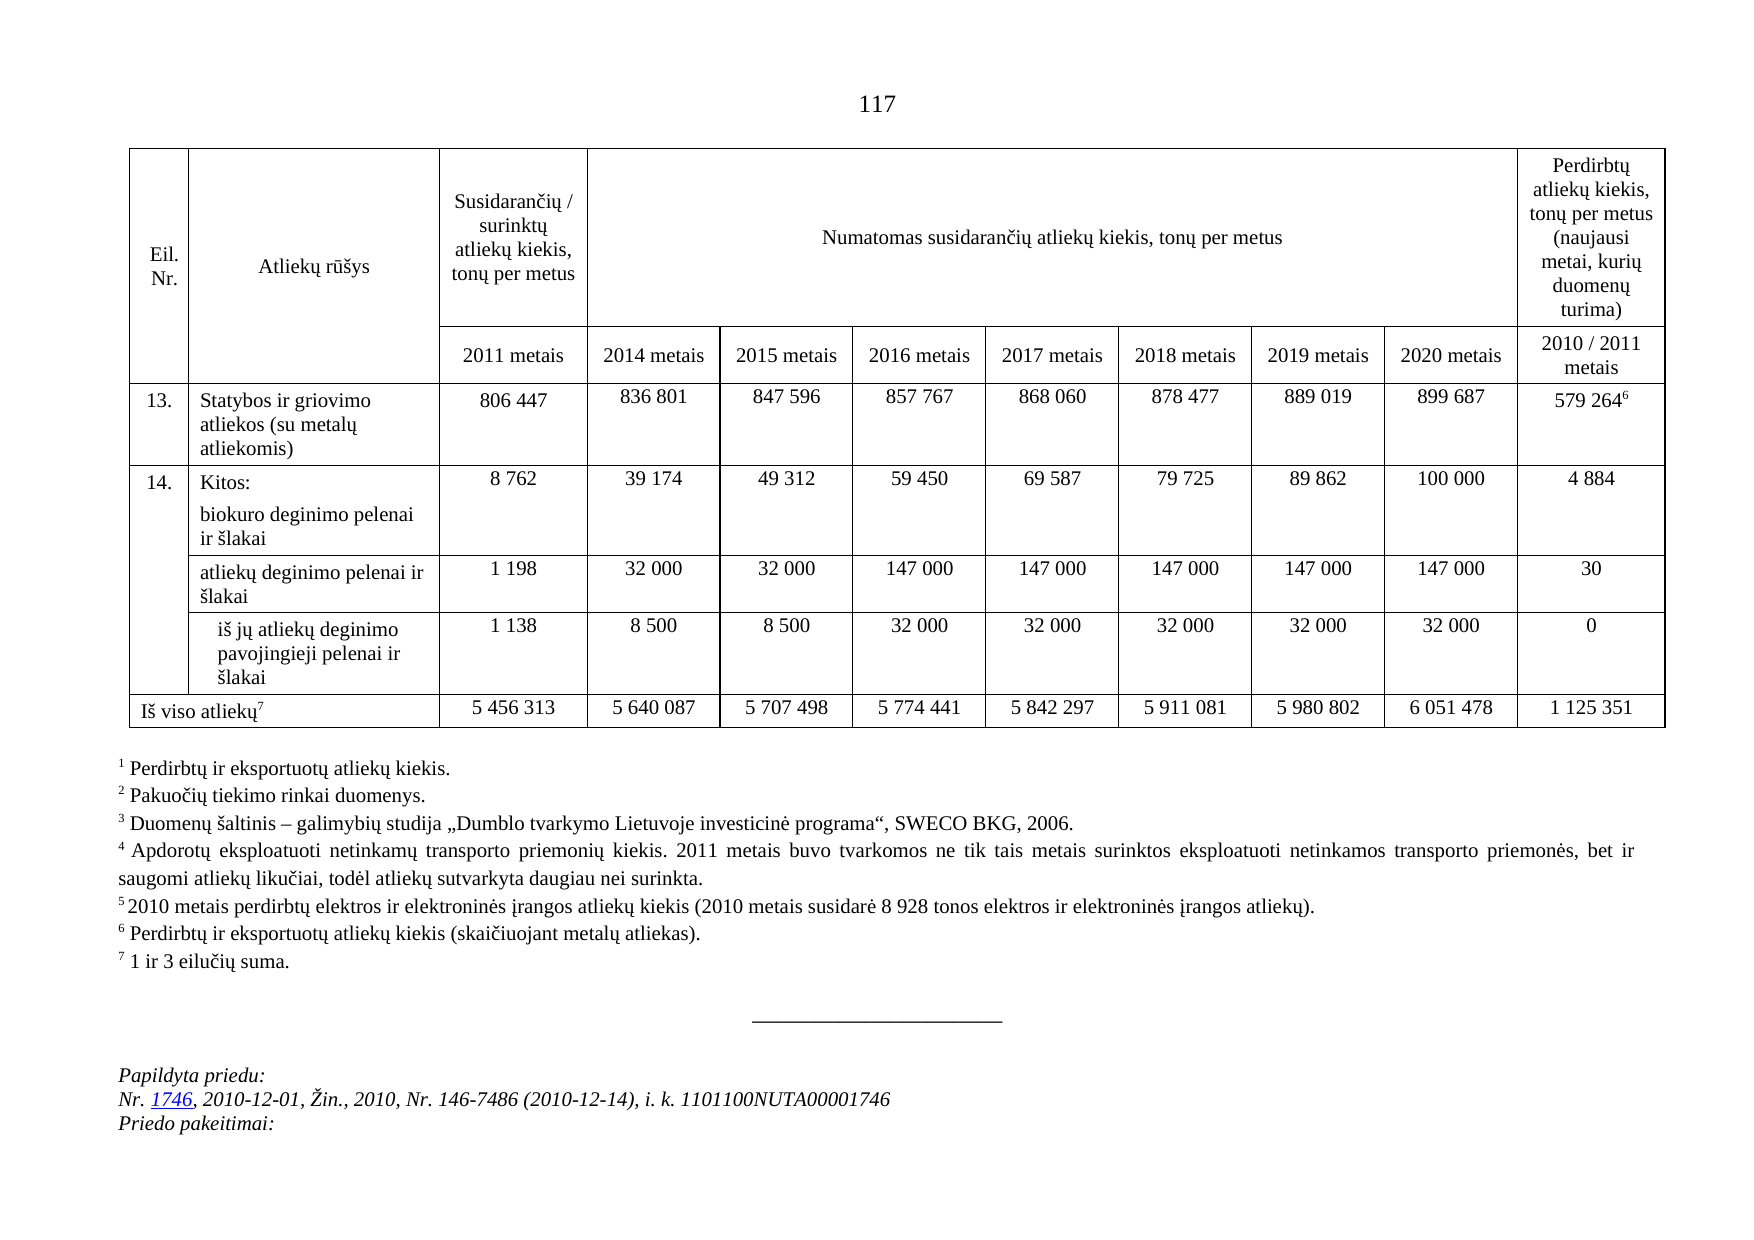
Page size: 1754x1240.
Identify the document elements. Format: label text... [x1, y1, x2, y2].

text 3 Duomenų šaltinis – galimybių studija „Dumblo tvarkymo Lietuvoje investicinė programa“, SWECO BKG, 2006. [118, 811, 1636, 835]
table_cell 39 174 [588, 466, 719, 554]
text Nr. 1746, 2010-12-01, Žin., 2010, Nr. 146-7486 (2010-12-14), i. k. 1101100NUTA00001746 [118, 1087, 1636, 1111]
table_cell 147 000 [1385, 556, 1517, 612]
table_cell 857 767 [853, 384, 985, 464]
table_cell 32 000 [853, 613, 985, 693]
table_cell 5 980 802 [1252, 695, 1384, 727]
table_cell 5 707 498 [721, 695, 852, 727]
table_cell 147 000 [1252, 556, 1384, 612]
table_cell 1 198 [440, 556, 587, 612]
text 6 Perdirbtų ir eksportuotų atliekų kiekis (skaičiuojant metalų atliekas). [118, 921, 1636, 945]
table_cell 8 762 [440, 466, 587, 554]
table_header Atliekų rūšys [189, 149, 439, 383]
table_cell 5 640 087 [588, 695, 719, 727]
table_cell 32 000 [1385, 613, 1517, 693]
table_cell 32 000 [1119, 613, 1251, 693]
table_cell 1 138 [440, 613, 587, 693]
table_cell 847 596 [721, 384, 852, 464]
table_cell 2019 metais [1252, 327, 1384, 383]
table_cell 5 842 297 [986, 695, 1118, 727]
table_cell 2010 / 2011 metais [1518, 327, 1664, 383]
table_cell 0 [1518, 613, 1664, 693]
table_cell 100 000 [1385, 466, 1517, 554]
text 5 2010 metais perdirbtų elektros ir elektroninės įrangos atliekų kiekis (2010 metais susidarė 8 928 tonos elektros ir elektroninės įrangos atliekų). [118, 894, 1636, 918]
table_cell 59 450 [853, 466, 985, 554]
table_cell 1 125 351 [1518, 695, 1664, 727]
table_cell 69 587 [986, 466, 1118, 554]
table_cell iš jų atliekų deginimo pavojingieji pelenai ir šlakai [189, 613, 439, 693]
table_cell 878 477 [1119, 384, 1251, 464]
table_header Susidarančių / surinktų atliekų kiekis, tonų per metus [440, 149, 587, 326]
table_cell 4 884 [1518, 466, 1664, 554]
table_cell Iš viso atliekų7 [130, 695, 439, 727]
text Priedo pakeitimai: [118, 1111, 1636, 1135]
table_cell 899 687 [1385, 384, 1517, 464]
table_cell 806 447 [440, 384, 587, 464]
table_cell 2015 metais [721, 327, 852, 383]
table_header Perdirbtų atliekų kiekis, tonų per metus (naujausi metai, kurių duomenų turima) [1518, 149, 1664, 326]
text 4 Apdorotų eksploatuoti netinkamų transporto priemonių kiekis. 2011 metais buvo tvarkomos ne tik tais metais surinktos eksploatuoti netinkamos transporto priemonės, bet ir saugomi atliekų likučiai, todėl atliekų sutvarkyta daugiau nei surinkta. [118, 838, 1636, 890]
table_cell 868 060 [986, 384, 1118, 464]
table_cell 13. [130, 384, 188, 464]
table_cell 14. [130, 466, 188, 693]
table_cell 79 725 [1119, 466, 1251, 554]
table_cell Statybos ir griovimo atliekos (su metalų atliekomis) [189, 384, 439, 464]
table_cell 5 774 441 [853, 695, 985, 727]
table_header Eil. Nr. [130, 149, 188, 383]
table_cell 836 801 [588, 384, 719, 464]
table_cell 32 000 [1252, 613, 1384, 693]
table_cell 147 000 [853, 556, 985, 612]
table_cell 89 862 [1252, 466, 1384, 554]
table_cell 8 500 [721, 613, 852, 693]
table_cell 32 000 [986, 613, 1118, 693]
table_cell 2014 metais [588, 327, 719, 383]
table_cell 579 2646 [1518, 384, 1664, 464]
table_cell 2011 metais [440, 327, 587, 383]
table_cell 2017 metais [986, 327, 1118, 383]
table_cell 8 500 [588, 613, 719, 693]
table_cell 49 312 [721, 466, 852, 554]
table_cell 147 000 [1119, 556, 1251, 612]
text Papildyta priedu: [118, 1063, 1636, 1087]
text 7 1 ir 3 eilučių suma. [118, 949, 1636, 973]
table_cell 32 000 [721, 556, 852, 612]
table_cell 32 000 [588, 556, 719, 612]
table_cell 5 456 313 [440, 695, 587, 727]
table_cell 2018 metais [1119, 327, 1251, 383]
table_cell 5 911 081 [1119, 695, 1251, 727]
table_cell 6 051 478 [1385, 695, 1517, 727]
text –––––––––––––––––––– [118, 1005, 1636, 1034]
table_cell 147 000 [986, 556, 1118, 612]
table_cell 2016 metais [853, 327, 985, 383]
text 1 Perdirbtų ir eksportuotų atliekų kiekis. [118, 756, 1636, 780]
table_header Numatomas susidarančių atliekų kiekis, tonų per metus [588, 149, 1517, 326]
table_cell 30 [1518, 556, 1664, 612]
table_cell 889 019 [1252, 384, 1384, 464]
table_cell 2020 metais [1385, 327, 1517, 383]
table_cell atliekų deginimo pelenai ir šlakai [189, 556, 439, 612]
table_cell Kitos: biokuro deginimo pelenai ir šlakai [189, 466, 439, 554]
text 2 Pakuočių tiekimo rinkai duomenys. [118, 783, 1636, 807]
